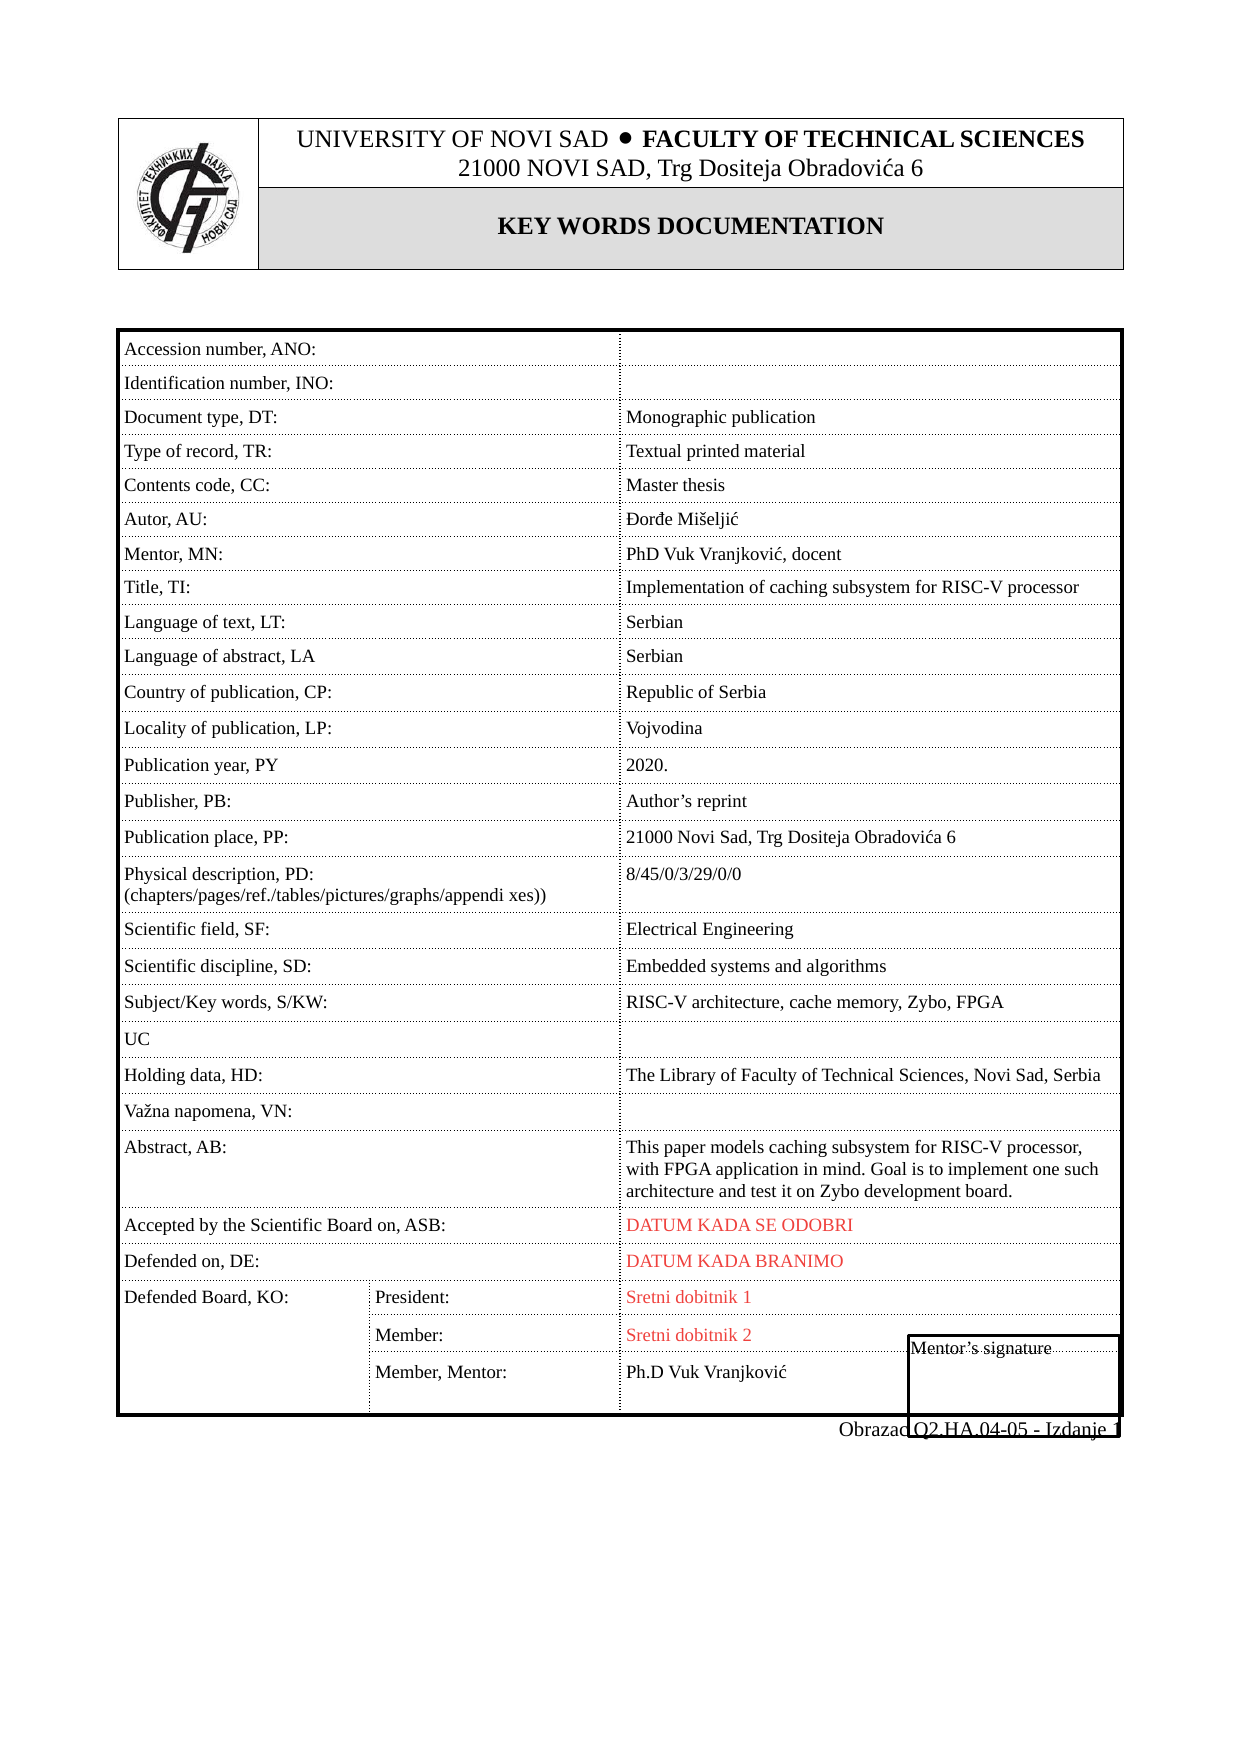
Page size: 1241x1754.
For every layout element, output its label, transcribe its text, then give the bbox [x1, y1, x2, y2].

table_cell Sretni dobitnik 1 [620, 1280, 1120, 1314]
table_cell Embedded systems and algorithms [620, 948, 1120, 984]
table_cell Defended on, DE: [120, 1243, 620, 1279]
table_cell PhD Vuk Vranjković, docent [620, 536, 1120, 570]
table_cell Đorđe Mišeljić [620, 502, 1120, 536]
table_cell RISC-V architecture, cache memory, Zybo, FPGA [620, 984, 1120, 1021]
table_cell Publisher, PB: [120, 783, 620, 819]
table_cell Ph.D Vuk Vranjković [620, 1351, 907, 1412]
table_cell Scientific field, SF: [120, 912, 620, 948]
table_cell Language of abstract, LA [120, 638, 620, 674]
table_cell Sretni dobitnik 2 [620, 1314, 1120, 1351]
table_cell Serbian [620, 604, 1120, 638]
table_header Accession number, ANO: [120, 332, 620, 365]
table_cell The Library of Faculty of Technical Sciences, Novi Sad, Serbia [620, 1057, 1120, 1093]
table_cell DATUM KADA SE ODOBRI [620, 1207, 1120, 1243]
table_cell Textual printed material [620, 434, 1120, 467]
table_cell Defended Board, KO: [120, 1280, 369, 1412]
table_cell UC [120, 1021, 620, 1057]
table_cell Scientific discipline, SD: [120, 948, 620, 984]
table_cell Language of text, LT: [120, 604, 620, 638]
table_cell Važna napomena, VN: [120, 1093, 620, 1130]
table_cell Author’s reprint [620, 783, 1120, 819]
table_cell 21000 Novi Sad, Trg Dositeja Obradovića 6 [620, 820, 1120, 856]
table_cell Serbian [620, 638, 1120, 674]
table_cell Vojvodina [620, 711, 1120, 747]
table_cell Title, TI: [120, 570, 620, 604]
table_cell Member: [369, 1314, 620, 1351]
table_cell Identification number, INO: [120, 365, 620, 399]
table_cell Abstract, AB: [120, 1130, 620, 1207]
table_cell Country of publication, CP: [120, 674, 620, 711]
table_cell Electrical Engineering [620, 912, 1120, 948]
table_cell Contents code, CC: [120, 468, 620, 502]
table_cell DATUM KADA BRANIMO [620, 1243, 1120, 1279]
table_cell President: [369, 1280, 620, 1314]
table_cell Holding data, HD: [120, 1057, 620, 1093]
table_cell Physical description, PD: (chapters/pages/ref./tables/pictures/graphs/appendi xes)) [120, 856, 620, 912]
table_cell Publication place, PP: [120, 820, 620, 856]
table_cell Accepted by the Scientific Board on, ASB: [120, 1207, 620, 1243]
table_cell Document type, DT: [120, 399, 620, 433]
table_cell [620, 365, 1120, 399]
table_cell Republic of Serbia [620, 674, 1120, 711]
table_header [620, 332, 1120, 365]
table_cell [620, 1021, 1120, 1057]
table_cell [620, 1093, 1120, 1130]
table_cell 2020. [620, 747, 1120, 783]
table_cell Autor, AU: [120, 502, 620, 536]
table_cell Publication year, PY [120, 747, 620, 783]
table_cell Type of record, TR: [120, 434, 620, 467]
table_cell Mentor, MN: [120, 536, 620, 570]
table_cell Member, Mentor: [369, 1351, 620, 1412]
table_cell Master thesis [620, 468, 1120, 502]
table_cell Monographic publication [620, 399, 1120, 433]
table_cell 8/45/0/3/29/0/0 [620, 856, 1120, 912]
table_cell Locality of publication, LP: [120, 711, 620, 747]
text Obrazac Q2.НА.04-05 - Izdanje 1 [118, 1417, 1122, 1441]
table_cell Subject/Key words, S/KW: [120, 984, 620, 1021]
table_cell Implementation of caching subsystem for RISC-V processor [620, 570, 1120, 604]
picture [126, 134, 244, 259]
table_cell This paper models caching subsystem for RISC-V processor, with FPGA application in mind. Goal is to implement one such architecture and test it on Zybo development board. [620, 1130, 1120, 1207]
